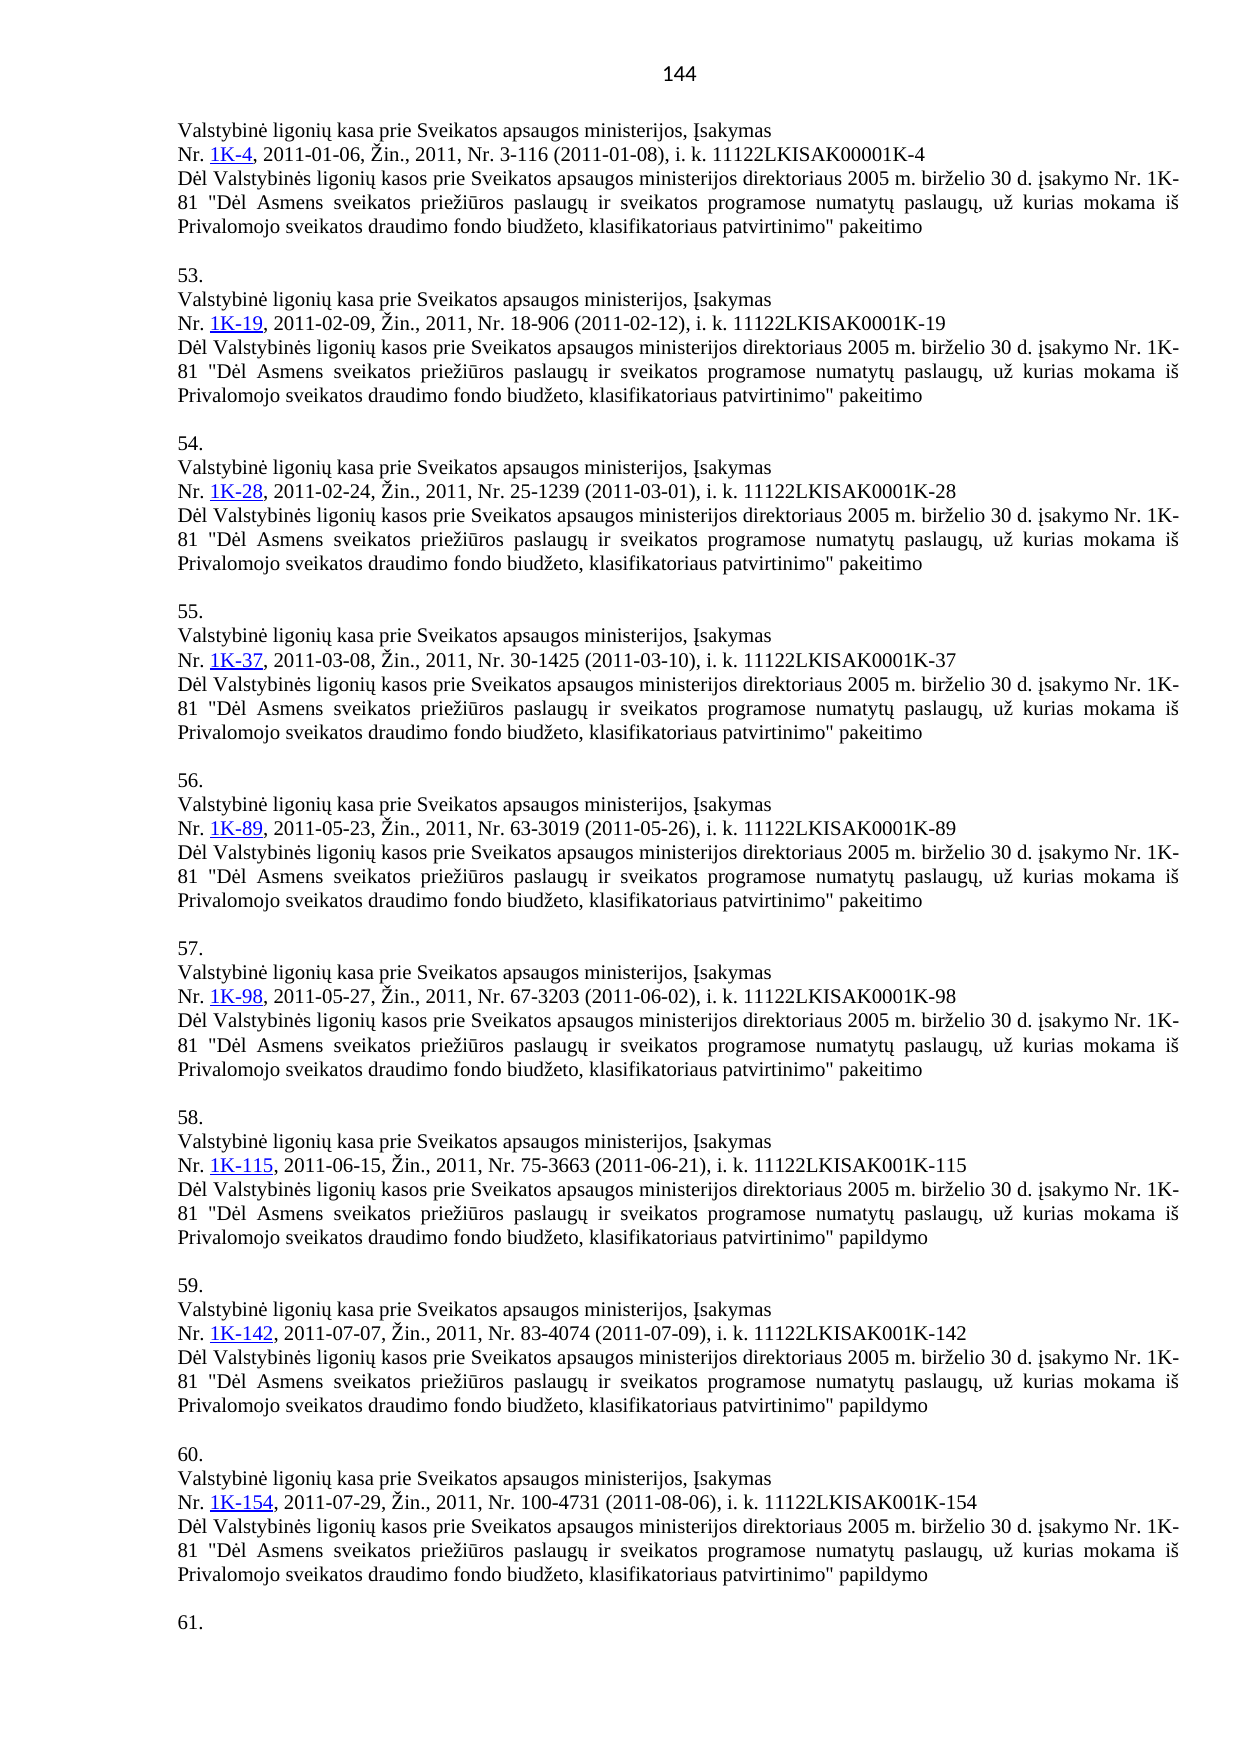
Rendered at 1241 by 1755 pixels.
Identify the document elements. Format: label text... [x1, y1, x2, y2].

text Nr. 1K-154, 2011-07-29, Žin., 2011, Nr. 100-4731 (2011-08-06), i. k. 11122LKISAK001K-154 [177, 1490, 1181, 1514]
text Dėl Valstybinės ligonių kasos prie Sveikatos apsaugos ministerijos direktoriaus 2005 m. birželio 30 d. įsakymo Nr. 1K-81 "Dėl Asmens sveikatos priežiūros paslaugų ir sveikatos programose numatytų paslaugų, už kurias mokama iš Privalomojo sveikatos draudimo fondo biudžeto, klasifikatoriaus patvirtinimo" pakeitimo [177, 335, 1181, 407]
text Nr. 1K-89, 2011-05-23, Žin., 2011, Nr. 63-3019 (2011-05-26), i. k. 11122LKISAK0001K-89 [177, 816, 1181, 840]
text Valstybinė ligonių kasa prie Sveikatos apsaugos ministerijos, Įsakymas [177, 1466, 1181, 1490]
text Valstybinė ligonių kasa prie Sveikatos apsaugos ministerijos, Įsakymas [177, 287, 1181, 311]
text 57. [177, 936, 1181, 960]
text Nr. 1K-115, 2011-06-15, Žin., 2011, Nr. 75-3663 (2011-06-21), i. k. 11122LKISAK001K-115 [177, 1153, 1181, 1177]
text Dėl Valstybinės ligonių kasos prie Sveikatos apsaugos ministerijos direktoriaus 2005 m. birželio 30 d. įsakymo Nr. 1K-81 "Dėl Asmens sveikatos priežiūros paslaugų ir sveikatos programose numatytų paslaugų, už kurias mokama iš Privalomojo sveikatos draudimo fondo biudžeto, klasifikatoriaus patvirtinimo" papildymo [177, 1345, 1181, 1417]
text Dėl Valstybinės ligonių kasos prie Sveikatos apsaugos ministerijos direktoriaus 2005 m. birželio 30 d. įsakymo Nr. 1K-81 "Dėl Asmens sveikatos priežiūros paslaugų ir sveikatos programose numatytų paslaugų, už kurias mokama iš Privalomojo sveikatos draudimo fondo biudžeto, klasifikatoriaus patvirtinimo" pakeitimo [177, 166, 1181, 238]
text Nr. 1K-4, 2011-01-06, Žin., 2011, Nr. 3-116 (2011-01-08), i. k. 11122LKISAK00001K-4 [177, 142, 1181, 166]
text Valstybinė ligonių kasa prie Sveikatos apsaugos ministerijos, Įsakymas [177, 792, 1181, 816]
text Dėl Valstybinės ligonių kasos prie Sveikatos apsaugos ministerijos direktoriaus 2005 m. birželio 30 d. įsakymo Nr. 1K-81 "Dėl Asmens sveikatos priežiūros paslaugų ir sveikatos programose numatytų paslaugų, už kurias mokama iš Privalomojo sveikatos draudimo fondo biudžeto, klasifikatoriaus patvirtinimo" pakeitimo [177, 1008, 1181, 1081]
text Valstybinė ligonių kasa prie Sveikatos apsaugos ministerijos, Įsakymas [177, 960, 1181, 984]
text 58. [177, 1105, 1181, 1129]
text Nr. 1K-37, 2011-03-08, Žin., 2011, Nr. 30-1425 (2011-03-10), i. k. 11122LKISAK0001K-37 [177, 647, 1181, 672]
text 61. [177, 1610, 1181, 1634]
text Nr. 1K-98, 2011-05-27, Žin., 2011, Nr. 67-3203 (2011-06-02), i. k. 11122LKISAK0001K-98 [177, 984, 1181, 1008]
text Dėl Valstybinės ligonių kasos prie Sveikatos apsaugos ministerijos direktoriaus 2005 m. birželio 30 d. įsakymo Nr. 1K-81 "Dėl Asmens sveikatos priežiūros paslaugų ir sveikatos programose numatytų paslaugų, už kurias mokama iš Privalomojo sveikatos draudimo fondo biudžeto, klasifikatoriaus patvirtinimo" papildymo [177, 1514, 1181, 1586]
text Valstybinė ligonių kasa prie Sveikatos apsaugos ministerijos, Įsakymas [177, 1129, 1181, 1153]
text Nr. 1K-28, 2011-02-24, Žin., 2011, Nr. 25-1239 (2011-03-01), i. k. 11122LKISAK0001K-28 [177, 479, 1181, 503]
text Dėl Valstybinės ligonių kasos prie Sveikatos apsaugos ministerijos direktoriaus 2005 m. birželio 30 d. įsakymo Nr. 1K-81 "Dėl Asmens sveikatos priežiūros paslaugų ir sveikatos programose numatytų paslaugų, už kurias mokama iš Privalomojo sveikatos draudimo fondo biudžeto, klasifikatoriaus patvirtinimo" pakeitimo [177, 840, 1181, 912]
text Valstybinė ligonių kasa prie Sveikatos apsaugos ministerijos, Įsakymas [177, 623, 1181, 647]
text 60. [177, 1442, 1181, 1466]
text Valstybinė ligonių kasa prie Sveikatos apsaugos ministerijos, Įsakymas [177, 1297, 1181, 1321]
text 55. [177, 599, 1181, 623]
text 53. [177, 262, 1181, 287]
text 59. [177, 1273, 1181, 1297]
text Dėl Valstybinės ligonių kasos prie Sveikatos apsaugos ministerijos direktoriaus 2005 m. birželio 30 d. įsakymo Nr. 1K-81 "Dėl Asmens sveikatos priežiūros paslaugų ir sveikatos programose numatytų paslaugų, už kurias mokama iš Privalomojo sveikatos draudimo fondo biudžeto, klasifikatoriaus patvirtinimo" pakeitimo [177, 672, 1181, 744]
text Dėl Valstybinės ligonių kasos prie Sveikatos apsaugos ministerijos direktoriaus 2005 m. birželio 30 d. įsakymo Nr. 1K-81 "Dėl Asmens sveikatos priežiūros paslaugų ir sveikatos programose numatytų paslaugų, už kurias mokama iš Privalomojo sveikatos draudimo fondo biudžeto, klasifikatoriaus patvirtinimo" papildymo [177, 1177, 1181, 1249]
text Nr. 1K-142, 2011-07-07, Žin., 2011, Nr. 83-4074 (2011-07-09), i. k. 11122LKISAK001K-142 [177, 1321, 1181, 1345]
text Valstybinė ligonių kasa prie Sveikatos apsaugos ministerijos, Įsakymas [177, 118, 1181, 142]
text 54. [177, 431, 1181, 455]
text Valstybinė ligonių kasa prie Sveikatos apsaugos ministerijos, Įsakymas [177, 455, 1181, 479]
text Dėl Valstybinės ligonių kasos prie Sveikatos apsaugos ministerijos direktoriaus 2005 m. birželio 30 d. įsakymo Nr. 1K-81 "Dėl Asmens sveikatos priežiūros paslaugų ir sveikatos programose numatytų paslaugų, už kurias mokama iš Privalomojo sveikatos draudimo fondo biudžeto, klasifikatoriaus patvirtinimo" pakeitimo [177, 503, 1181, 575]
text 56. [177, 768, 1181, 792]
text Nr. 1K-19, 2011-02-09, Žin., 2011, Nr. 18-906 (2011-02-12), i. k. 11122LKISAK0001K-19 [177, 311, 1181, 335]
